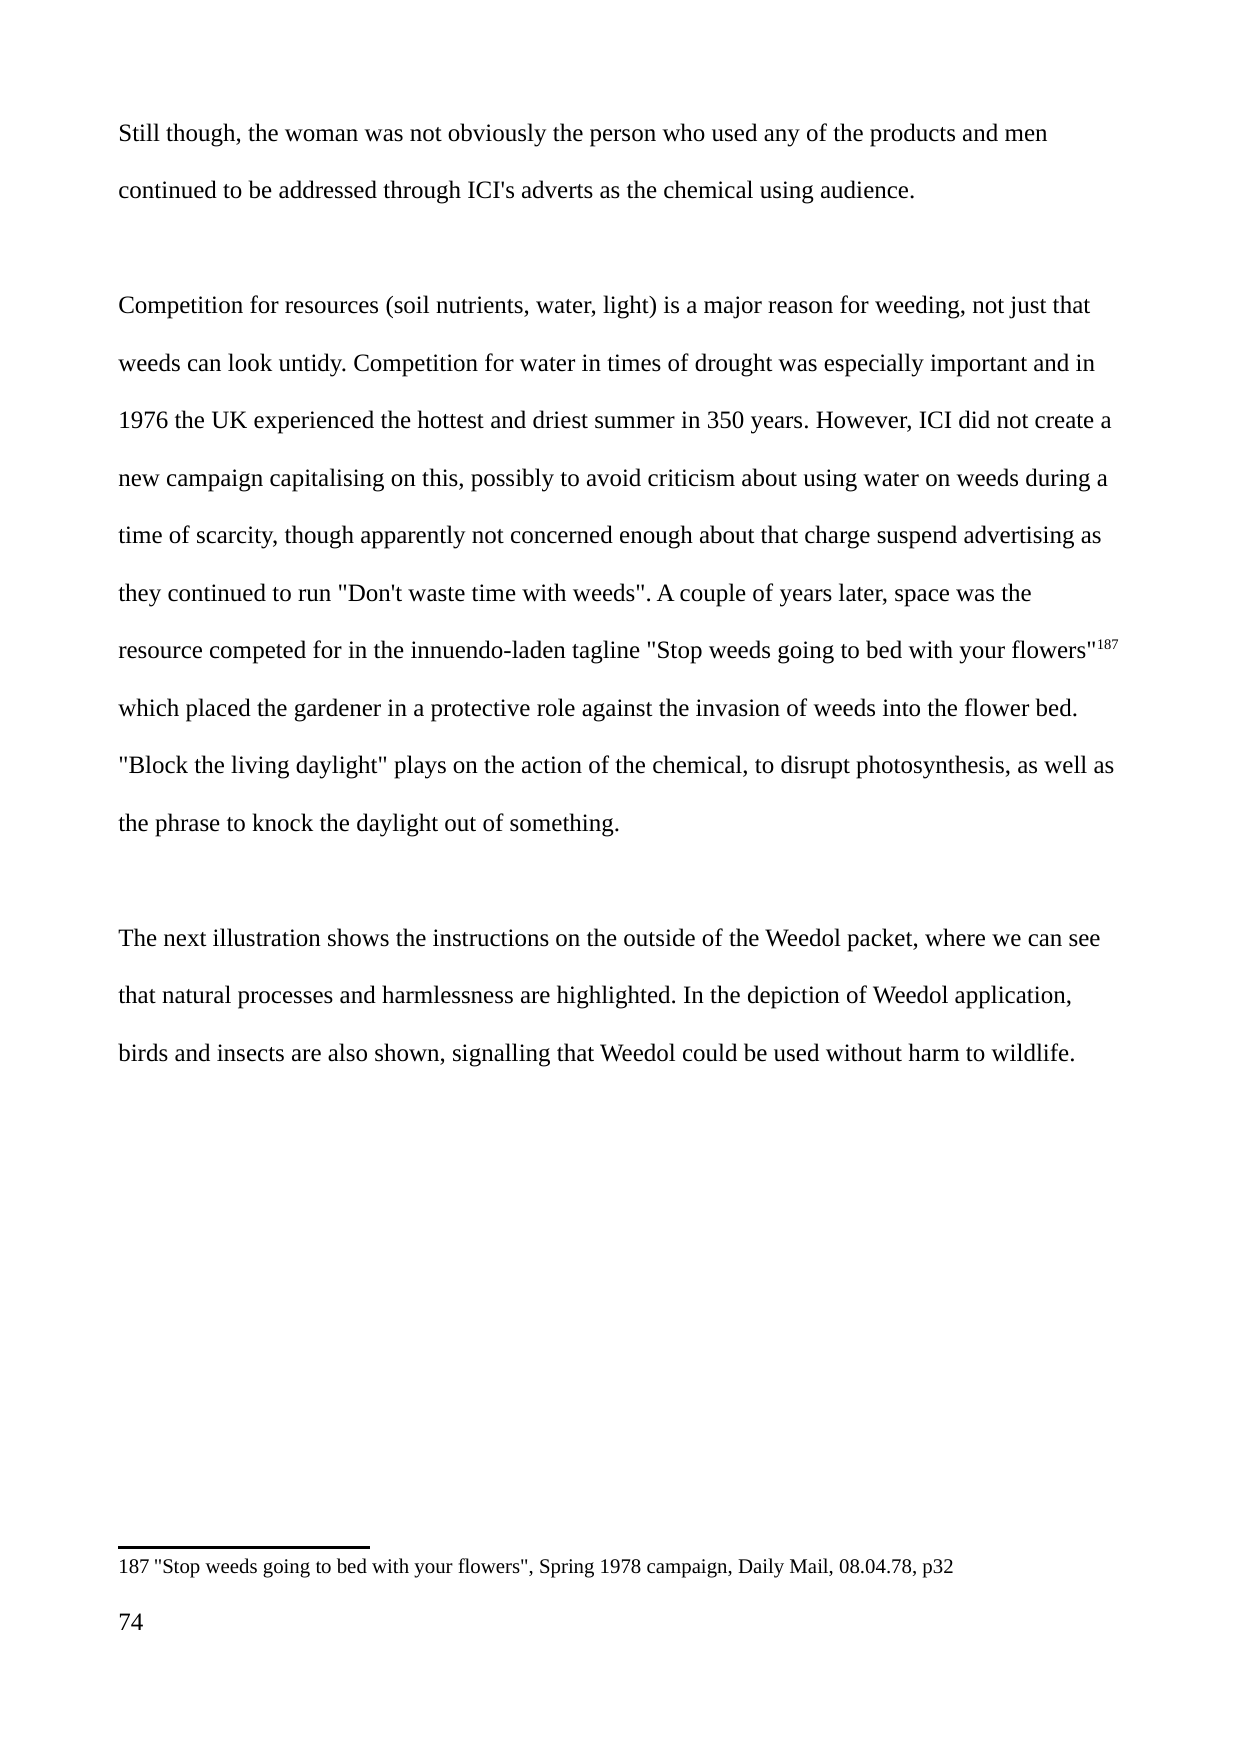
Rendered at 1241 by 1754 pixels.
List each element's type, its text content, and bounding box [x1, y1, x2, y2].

text Still though, the woman was not obviously the person who used any of the products and men continued to be addressed through ICI's adverts as the chemical using audience. [118, 118, 1122, 204]
text Competition for resources (soil nutrients, water, light) is a major reason for weeding, not just that weeds can look untidy. Competition for water in times of drought was especially important and in 1976 the UK experienced the hottest and driest summer in 350 years. However, ICI did not create a new campaign capitalising on this, possibly to avoid criticism about using water on weeds during a time of scarcity, though apparently not concerned enough about that charge suspend advertising as they continued to run "Don't waste time with weeds". A couple of years later, space was the resource competed for in the innuendo-laden tagline "Stop weeds going to bed with your flowers" which placed the gardener in a protective role against the invasion of weeds into the flower bed. "Block the living daylight" plays on the action of the chemical, to disrupt photosynthesis, as well as the phrase to knock the daylight out of something. [118, 291, 1122, 837]
text The next illustration shows the instructions on the outside of the Weedol packet, where we can see that natural processes and harmlessness are highlighted. In the depiction of Weedol application, birds and insects are also shown, signalling that Weedol could be used without harm to wildlife. [118, 923, 1122, 1067]
text "Stop weeds going to bed with your flowers", Spring 1978 campaign, Daily Mail, 08.04.78, p32 [118, 1553, 1122, 1578]
